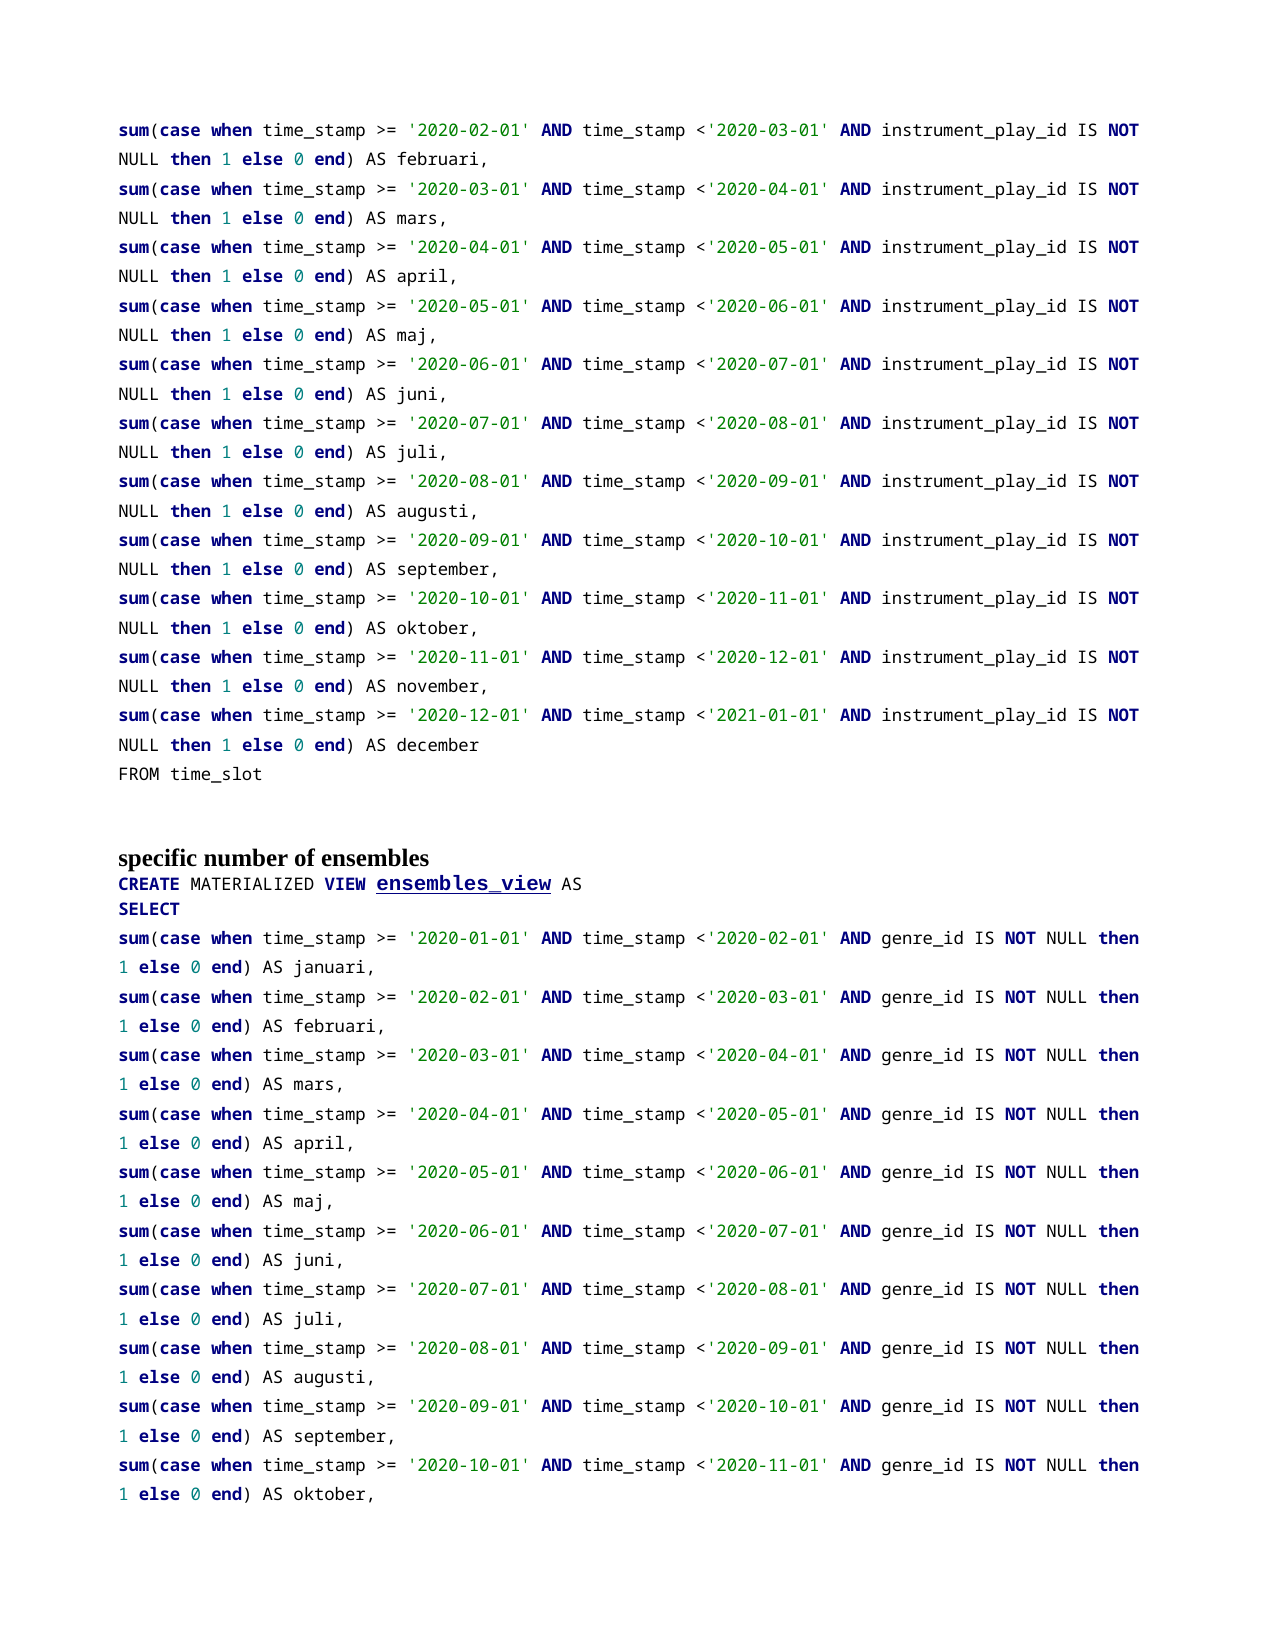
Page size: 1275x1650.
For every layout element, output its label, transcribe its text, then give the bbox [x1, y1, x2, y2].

text sum(case when time_stamp >= '2020-06-01' AND time_stamp <'2020-07-01' AND genre_id IS NOT NULL then 1 else 0 end) AS juni, [118, 1219, 1157, 1272]
text FROM time_slot [118, 762, 1157, 786]
text sum(case when time_stamp >= '2020-02-01' AND time_stamp <'2020-03-01' AND instrument_play_id IS NOT NULL then 1 else 0 end) AS februari, [118, 118, 1157, 171]
text sum(case when time_stamp >= '2020-02-01' AND time_stamp <'2020-03-01' AND genre_id IS NOT NULL then 1 else 0 end) AS februari, [118, 985, 1157, 1037]
text SELECT [118, 897, 1157, 920]
text specific number of ensembles [118, 843, 1157, 872]
text sum(case when time_stamp >= '2020-07-01' AND time_stamp <'2020-08-01' AND genre_id IS NOT NULL then 1 else 0 end) AS juli, [118, 1277, 1157, 1330]
text sum(case when time_stamp >= '2020-03-01' AND time_stamp <'2020-04-01' AND instrument_play_id IS NOT NULL then 1 else 0 end) AS mars, [118, 177, 1157, 229]
text sum(case when time_stamp >= '2020-08-01' AND time_stamp <'2020-09-01' AND genre_id IS NOT NULL then 1 else 0 end) AS augusti, [118, 1336, 1157, 1389]
text sum(case when time_stamp >= '2020-04-01' AND time_stamp <'2020-05-01' AND instrument_play_id IS NOT NULL then 1 else 0 end) AS april, [118, 235, 1157, 288]
text sum(case when time_stamp >= '2020-05-01' AND time_stamp <'2020-06-01' AND genre_id IS NOT NULL then 1 else 0 end) AS maj, [118, 1160, 1157, 1213]
text sum(case when time_stamp >= '2020-11-01' AND time_stamp <'2020-12-01' AND instrument_play_id IS NOT NULL then 1 else 0 end) AS november, [118, 645, 1157, 698]
text sum(case when time_stamp >= '2020-07-01' AND time_stamp <'2020-08-01' AND instrument_play_id IS NOT NULL then 1 else 0 end) AS juli, [118, 411, 1157, 463]
text sum(case when time_stamp >= '2020-05-01' AND time_stamp <'2020-06-01' AND instrument_play_id IS NOT NULL then 1 else 0 end) AS maj, [118, 294, 1157, 346]
text CREATE MATERIALIZED VIEW ensembles_view AS [118, 872, 1157, 897]
text sum(case when time_stamp >= '2020-09-01' AND time_stamp <'2020-10-01' AND instrument_play_id IS NOT NULL then 1 else 0 end) AS september, [118, 528, 1157, 581]
text sum(case when time_stamp >= '2020-04-01' AND time_stamp <'2020-05-01' AND genre_id IS NOT NULL then 1 else 0 end) AS april, [118, 1102, 1157, 1154]
text sum(case when time_stamp >= '2020-06-01' AND time_stamp <'2020-07-01' AND instrument_play_id IS NOT NULL then 1 else 0 end) AS juni, [118, 352, 1157, 405]
text sum(case when time_stamp >= '2020-10-01' AND time_stamp <'2020-11-01' AND instrument_play_id IS NOT NULL then 1 else 0 end) AS oktober, [118, 586, 1157, 639]
text sum(case when time_stamp >= '2020-10-01' AND time_stamp <'2020-11-01' AND genre_id IS NOT NULL then 1 else 0 end) AS oktober, [118, 1453, 1157, 1506]
text sum(case when time_stamp >= '2020-12-01' AND time_stamp <'2021-01-01' AND instrument_play_id IS NOT NULL then 1 else 0 end) AS december [118, 703, 1157, 756]
text sum(case when time_stamp >= '2020-09-01' AND time_stamp <'2020-10-01' AND genre_id IS NOT NULL then 1 else 0 end) AS september, [118, 1394, 1157, 1447]
text sum(case when time_stamp >= '2020-03-01' AND time_stamp <'2020-04-01' AND genre_id IS NOT NULL then 1 else 0 end) AS mars, [118, 1043, 1157, 1096]
text sum(case when time_stamp >= '2020-08-01' AND time_stamp <'2020-09-01' AND instrument_play_id IS NOT NULL then 1 else 0 end) AS augusti, [118, 469, 1157, 522]
text sum(case when time_stamp >= '2020-01-01' AND time_stamp <'2020-02-01' AND genre_id IS NOT NULL then 1 else 0 end) AS januari, [118, 926, 1157, 979]
